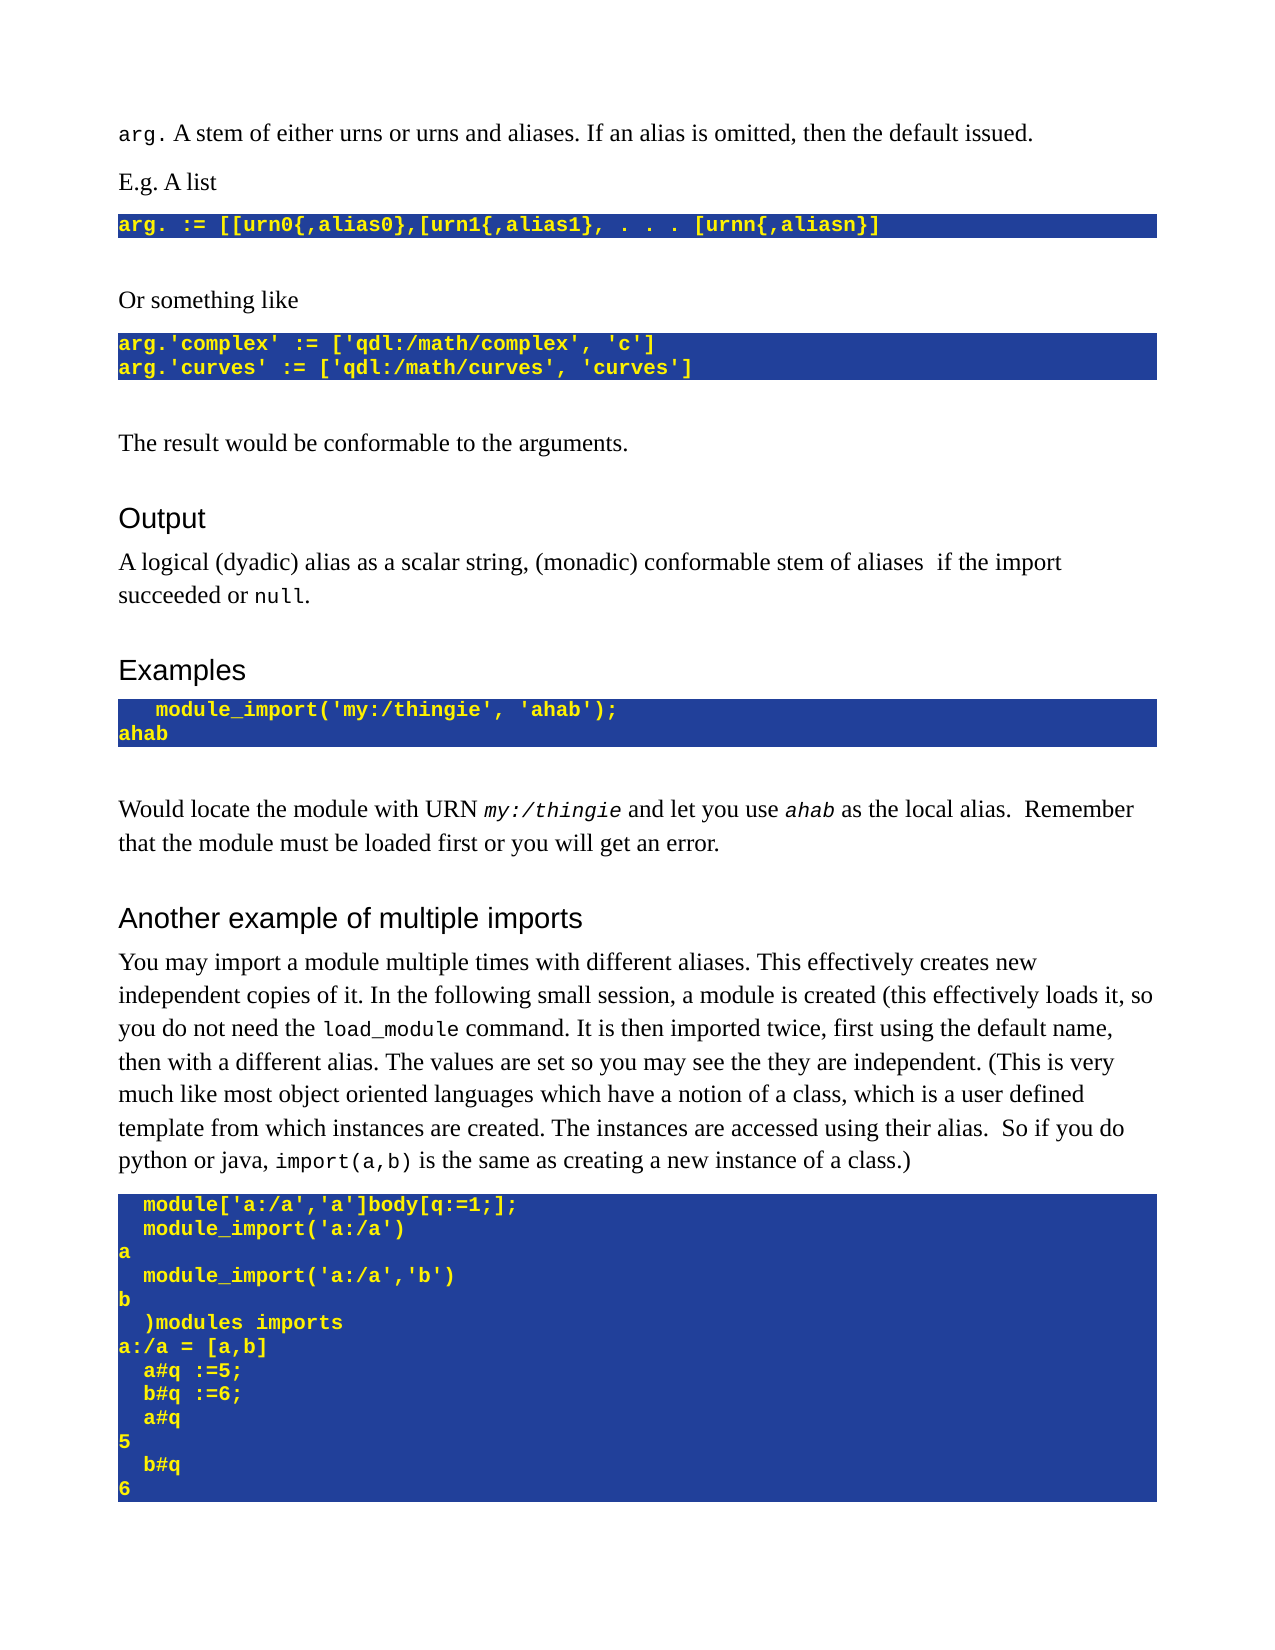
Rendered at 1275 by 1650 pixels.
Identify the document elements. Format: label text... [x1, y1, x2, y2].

text b [118, 1289, 1157, 1312]
text Would locate the module with URN my:/thingie and let you use ahab as the local alias. Remember that the module must be loaded first or you will get an error. [118, 794, 1157, 857]
text arg. := [[urn0{,alias0},[urn1{,alias1}, . . . [urnn{,aliasn}] [118, 214, 1157, 238]
text b#q :=6; [118, 1383, 1157, 1407]
text a#q [118, 1407, 1157, 1431]
text You may import a module multiple times with different aliases. This effectively creates new independent copies of it. In the following small session, a module is created (this effectively loads it, so you do not need the load_module command. It is then imported twice, first using the default name, then with a different alias. The values are set so you may see the they are independent. (This is very much like most object oriented languages which have a notion of a class, which is a user defined template from which instances are created. The instances are accessed using their alias. So if you do python or java, import(a,b) is the same as creating a new instance of a class.) [118, 947, 1157, 1175]
text module_import('a:/a','b') [118, 1265, 1157, 1289]
text arg.'complex' := ['qdl:/math/complex', 'c'] [118, 333, 1157, 357]
text arg.'curves' := ['qdl:/math/curves', 'curves'] [118, 357, 1157, 380]
subtitle Output [118, 501, 1157, 534]
text b#q [118, 1454, 1157, 1478]
text a:/a = [a,b] [118, 1336, 1157, 1360]
text E.g. A list [118, 167, 1157, 195]
text module_import('a:/a') [118, 1218, 1157, 1241]
text a [118, 1241, 1157, 1265]
text Or something like [118, 286, 1157, 314]
text 6 [118, 1478, 1157, 1502]
text 5 [118, 1431, 1157, 1454]
text )modules imports [118, 1312, 1157, 1336]
text module['a:/a','a']body[q:=1;]; [118, 1194, 1157, 1218]
subtitle Examples [118, 653, 1157, 687]
text The result would be conformable to the arguments. [118, 428, 1157, 457]
subtitle Another example of multiple imports [118, 901, 1157, 934]
text arg. A stem of either urns or urns and aliases. If an alias is omitted, then the default issued. [118, 118, 1157, 148]
text ahab [118, 723, 1157, 747]
text module_import('my:/thingie', 'ahab'); [118, 699, 1157, 723]
text A logical (dyadic) alias as a scalar string, (monadic) conformable stem of aliases if the import succeeded or null. [118, 547, 1157, 609]
text a#q :=5; [118, 1360, 1157, 1383]
